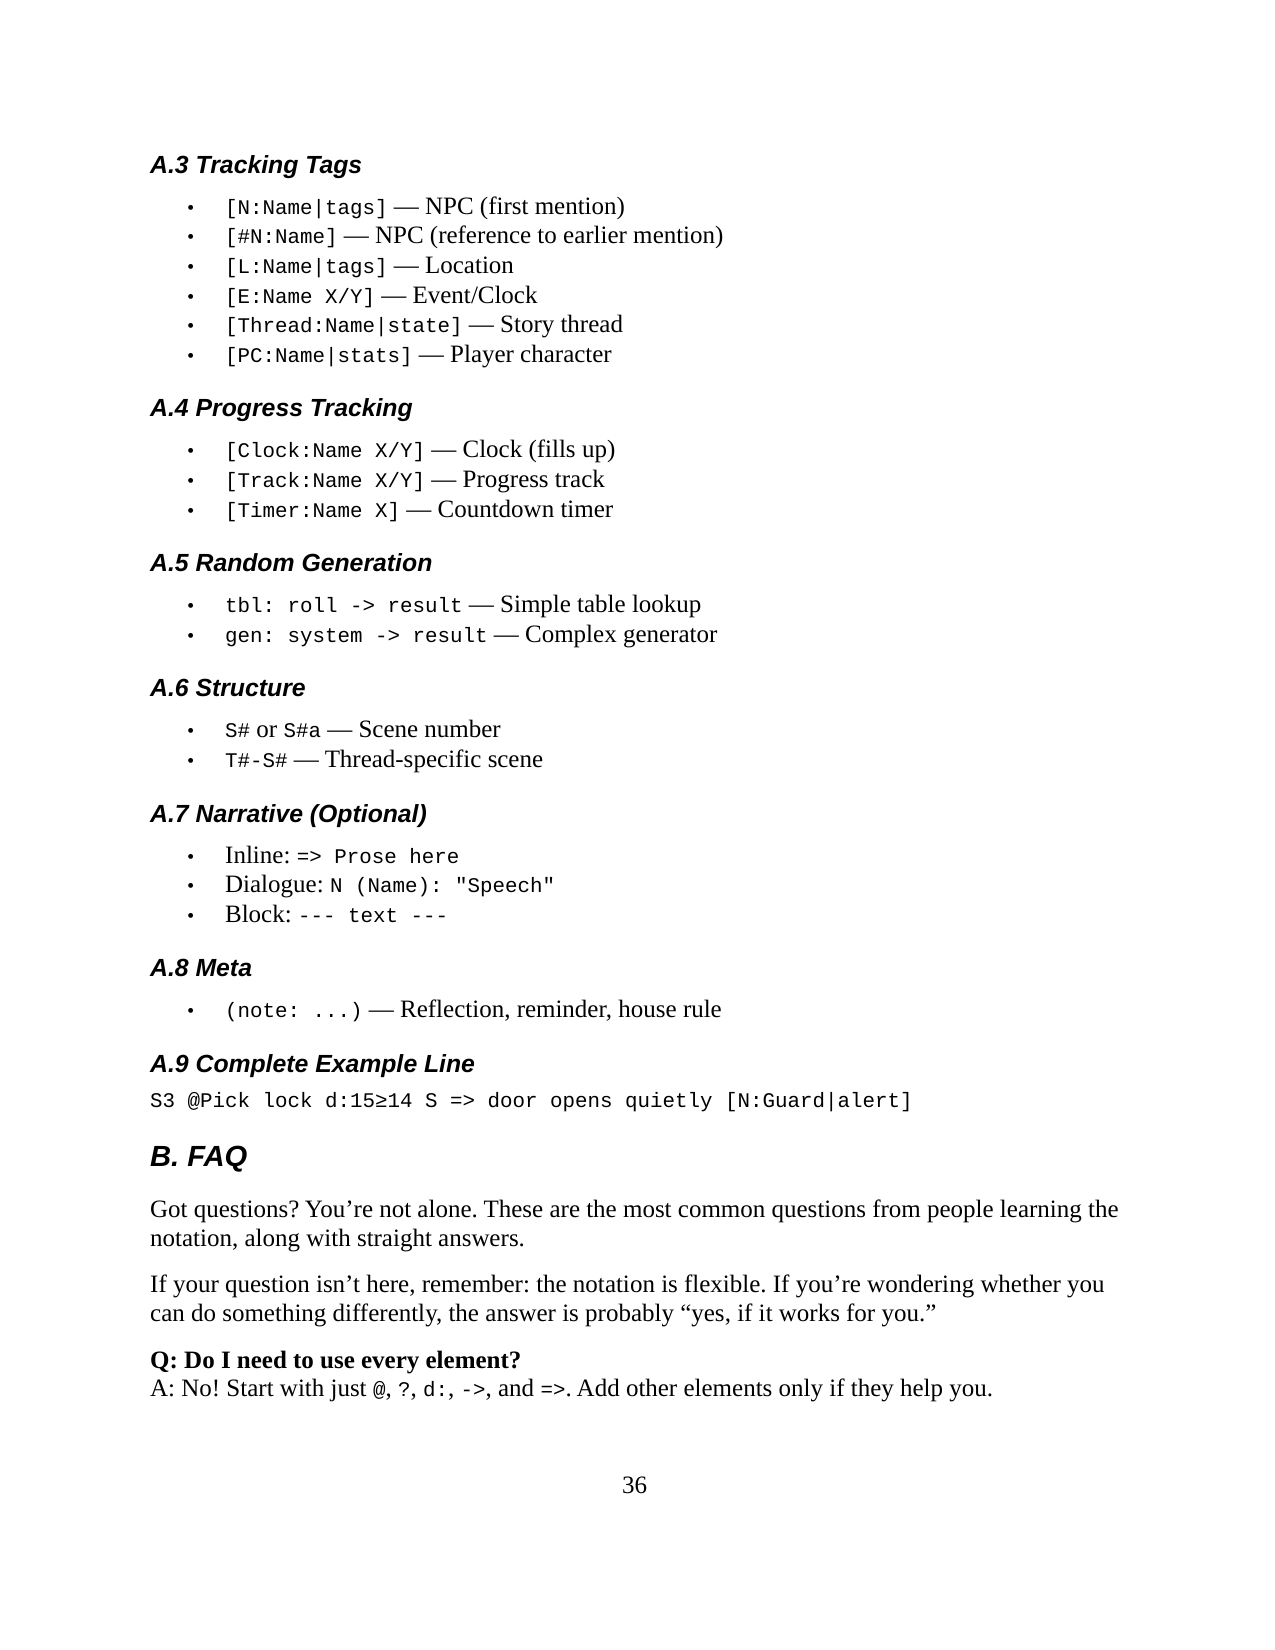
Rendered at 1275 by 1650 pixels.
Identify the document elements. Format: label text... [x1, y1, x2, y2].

subtitle A.6 Structure [150, 673, 1125, 702]
subtitle A.3 Tracking Tags [150, 150, 1125, 178]
subtitle A.7 Narrative (Optional) [150, 799, 1125, 827]
list S# or S#a — Scene number [187, 714, 1125, 744]
subtitle B. FAQ [150, 1139, 1125, 1172]
list T#-S# — Thread-specific scene [187, 744, 1125, 774]
subtitle A.8 Meta [150, 953, 1125, 982]
list Inline: => Prose here [187, 840, 1125, 869]
list [E:Name X/Y] — Event/Clock [187, 280, 1125, 309]
list [PC:Name|stats] — Player character [187, 339, 1125, 368]
list [Timer:Name X] — Countdown timer [187, 494, 1125, 523]
subtitle A.4 Progress Tracking [150, 393, 1125, 422]
text If your question isn’t here, remember: the notation is flexible. If you’re wondering whether you can do something differently, the answer is probably “yes, if it works for you.” [150, 1269, 1125, 1327]
subtitle A.5 Random Generation [150, 548, 1125, 577]
list [L:Name|tags] — Location [187, 250, 1125, 280]
list [Thread:Name|state] — Story thread [187, 309, 1125, 339]
subtitle A.9 Complete Example Line [150, 1049, 1125, 1078]
list (note: ...) — Reflection, reminder, house rule [187, 994, 1125, 1024]
list [Clock:Name X/Y] — Clock (fills up) [187, 434, 1125, 464]
list gen: system -> result — Complex generator [187, 619, 1125, 648]
text Q: Do I need to use every element? A: No! Start with just @, ?, d:, ->, and =>. Add other elements only if they help you. [150, 1345, 1125, 1403]
list [Track:Name X/Y] — Progress track [187, 464, 1125, 494]
list [N:Name|tags] — NPC (first mention) [187, 191, 1125, 221]
text S3 @Pick lock d:15≥14 S => door opens quietly [N:Guard|alert] [150, 1090, 1125, 1114]
text Got questions? You’re not alone. These are the most common questions from people learning the notation, along with straight answers. [150, 1194, 1125, 1251]
list [#N:Name] — NPC (reference to earlier mention) [187, 221, 1125, 250]
list Dialogue: N (Name): "Speech" [187, 869, 1125, 899]
list tbl: roll -> result — Simple table lookup [187, 589, 1125, 619]
list Block: --- text --- [187, 899, 1125, 928]
